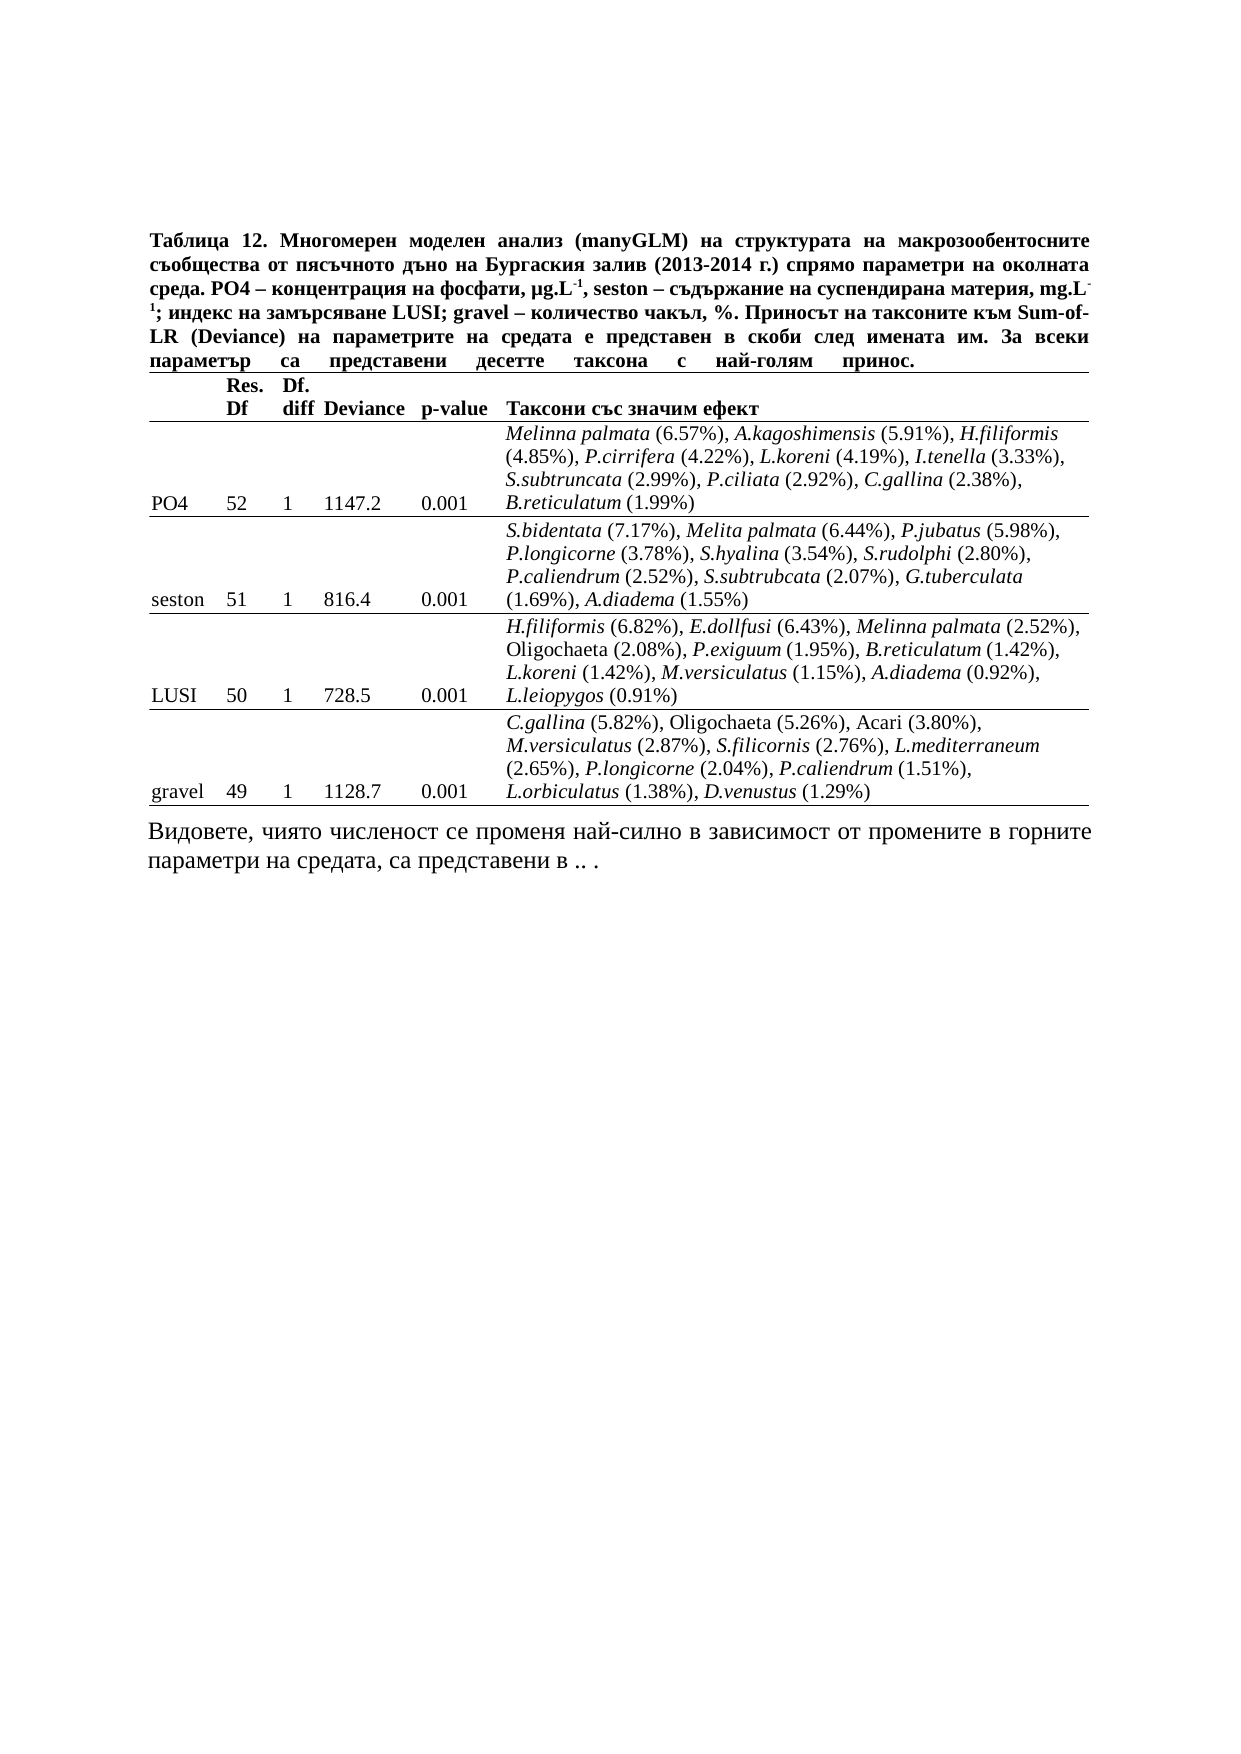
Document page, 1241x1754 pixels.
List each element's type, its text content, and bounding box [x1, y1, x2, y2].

text Видовете, чиято численост се променя най-силно в зависимост от промените в горните параметри на средата, са представени в .. . [148, 207, 1093, 873]
text Таблица 12. Многомерен моделен анализ (manyGLM) на структурата на макрозообентосните съобщества от пясъчното дъно на Бургаския залив (2013-2014 г.) спрямо параметри на околната среда. PO4 – концентрация на фосфати, µg.L-1, seston – съдържание на суспендирана материя, mg.L-1; индекс на замърсяване LUSI; gravel – количество чакъл, %. Приносът на таксоните към Sum-of-LR (Deviance) на параметрите на средата е представен в скоби след имената им. За всеки параметър са представени десетте таксона с най-голям принос. q % [149, 228, 1091, 807]
